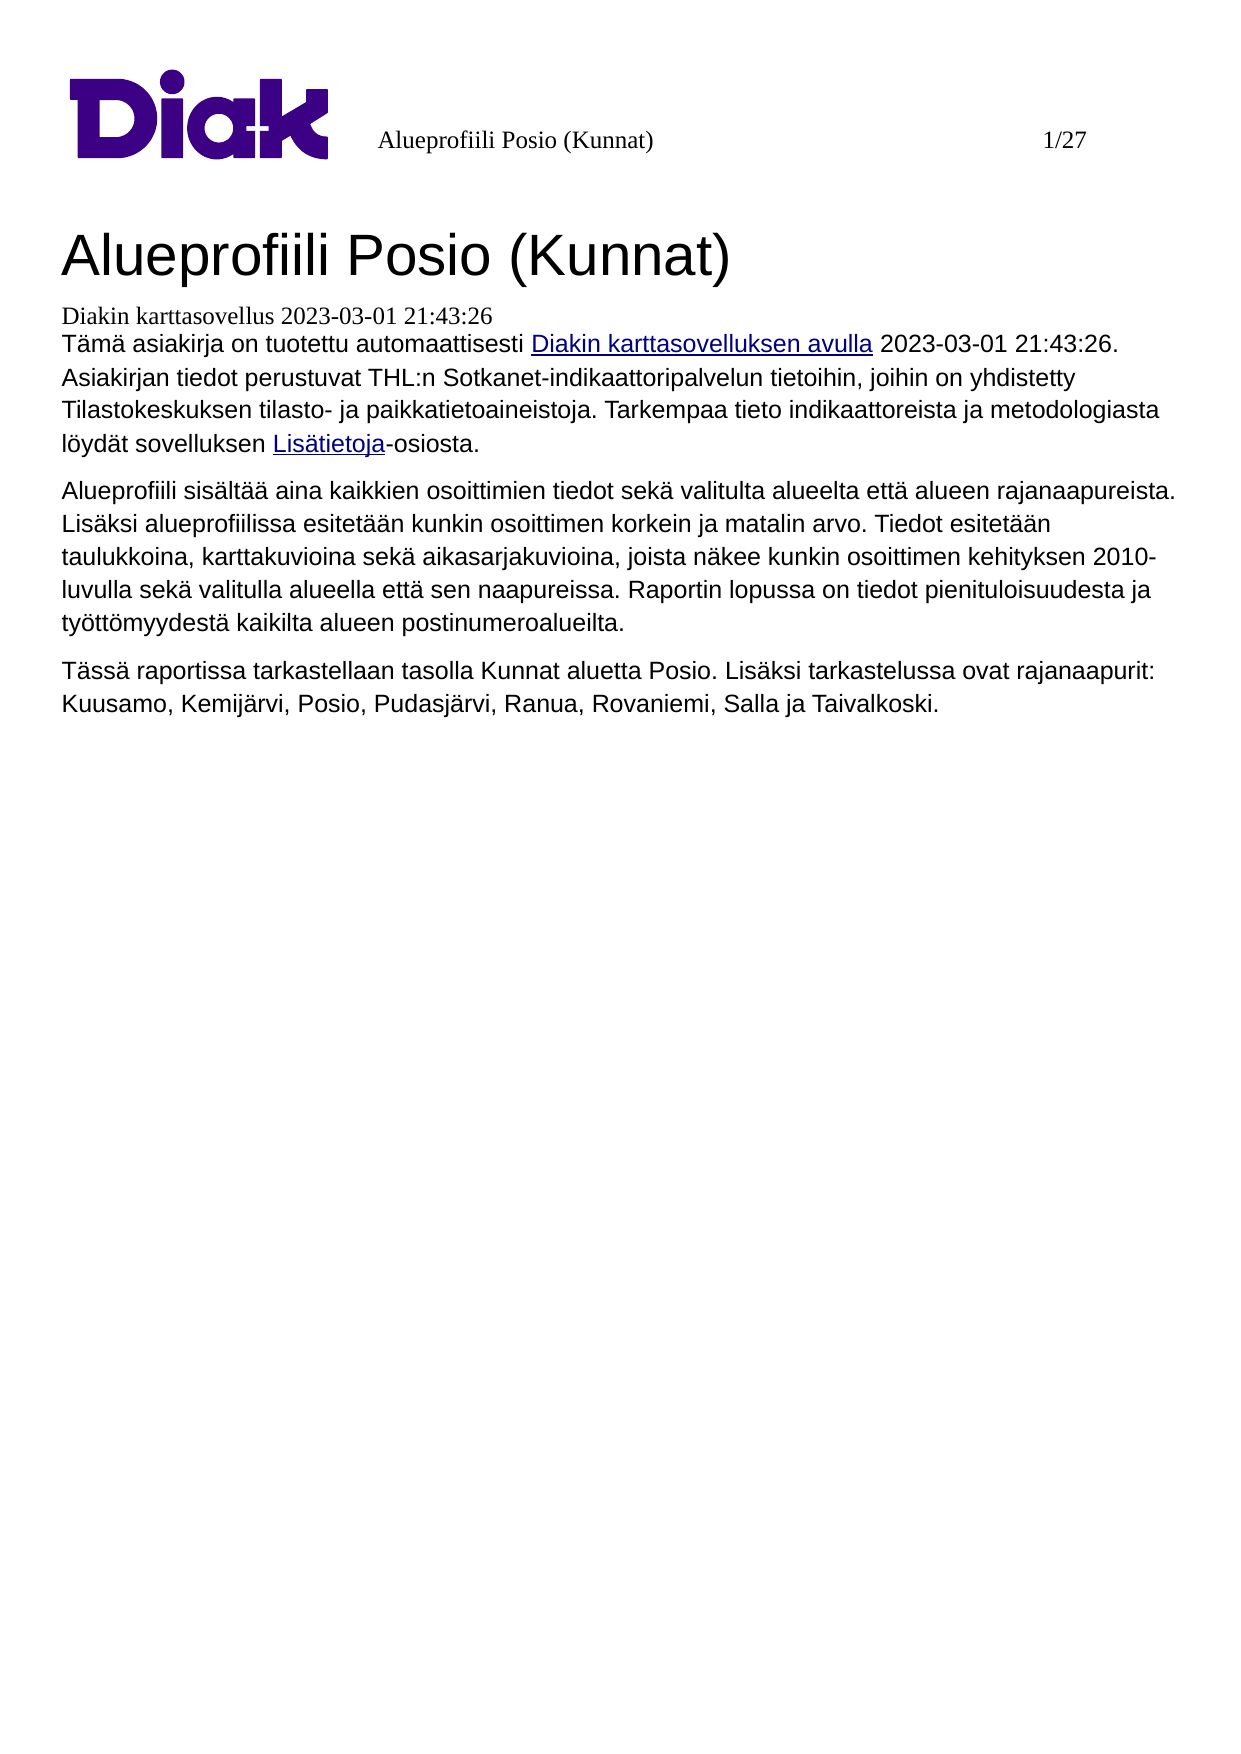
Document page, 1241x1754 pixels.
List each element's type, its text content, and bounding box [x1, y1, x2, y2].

text Diakin karttasovellus 2023-03-01 21:43:26 [61, 301, 1179, 329]
title Alueprofiili Posio (Kunnat) [61, 221, 1179, 288]
text Tämä asiakirja on tuotettu automaattisesti Diakin karttasovelluksen avulla 2023-03-01 21:43:26. Asiakirjan tiedot perustuvat THL:n Sotkanet-indikaattoripalvelun tietoihin, joihin on yhdistetty Tilastokeskuksen tilasto- ja paikkatietoaineistoja. Tarkempaa tieto indikaattoreista ja metodologiasta löydät sovelluksen Lisätietoja-osiosta. [61, 329, 1179, 457]
text Alueprofiili sisältää aina kaikkien osoittimien tiedot sekä valitulta alueelta että alueen rajanaapureista. Lisäksi alueprofiilissa esitetään kunkin osoittimen korkein ja matalin arvo. Tiedot esitetään taulukkoina, karttakuvioina sekä aikasarjakuvioina, joista näkee kunkin osoittimen kehityksen 2010-luvulla sekä valitulla alueella että sen naapureissa. Raportin lopussa on tiedot pienituloisuudesta ja työttömyydestä kaikilta alueen postinumeroalueilta. [61, 476, 1179, 637]
text Tässä raportissa tarkastellaan tasolla Kunnat aluetta Posio. Lisäksi tarkastelussa ovat rajanaapurit: Kuusamo, Kemijärvi, Posio, Pudasjärvi, Ranua, Rovaniemi, Salla ja Taivalkoski. [61, 656, 1179, 718]
